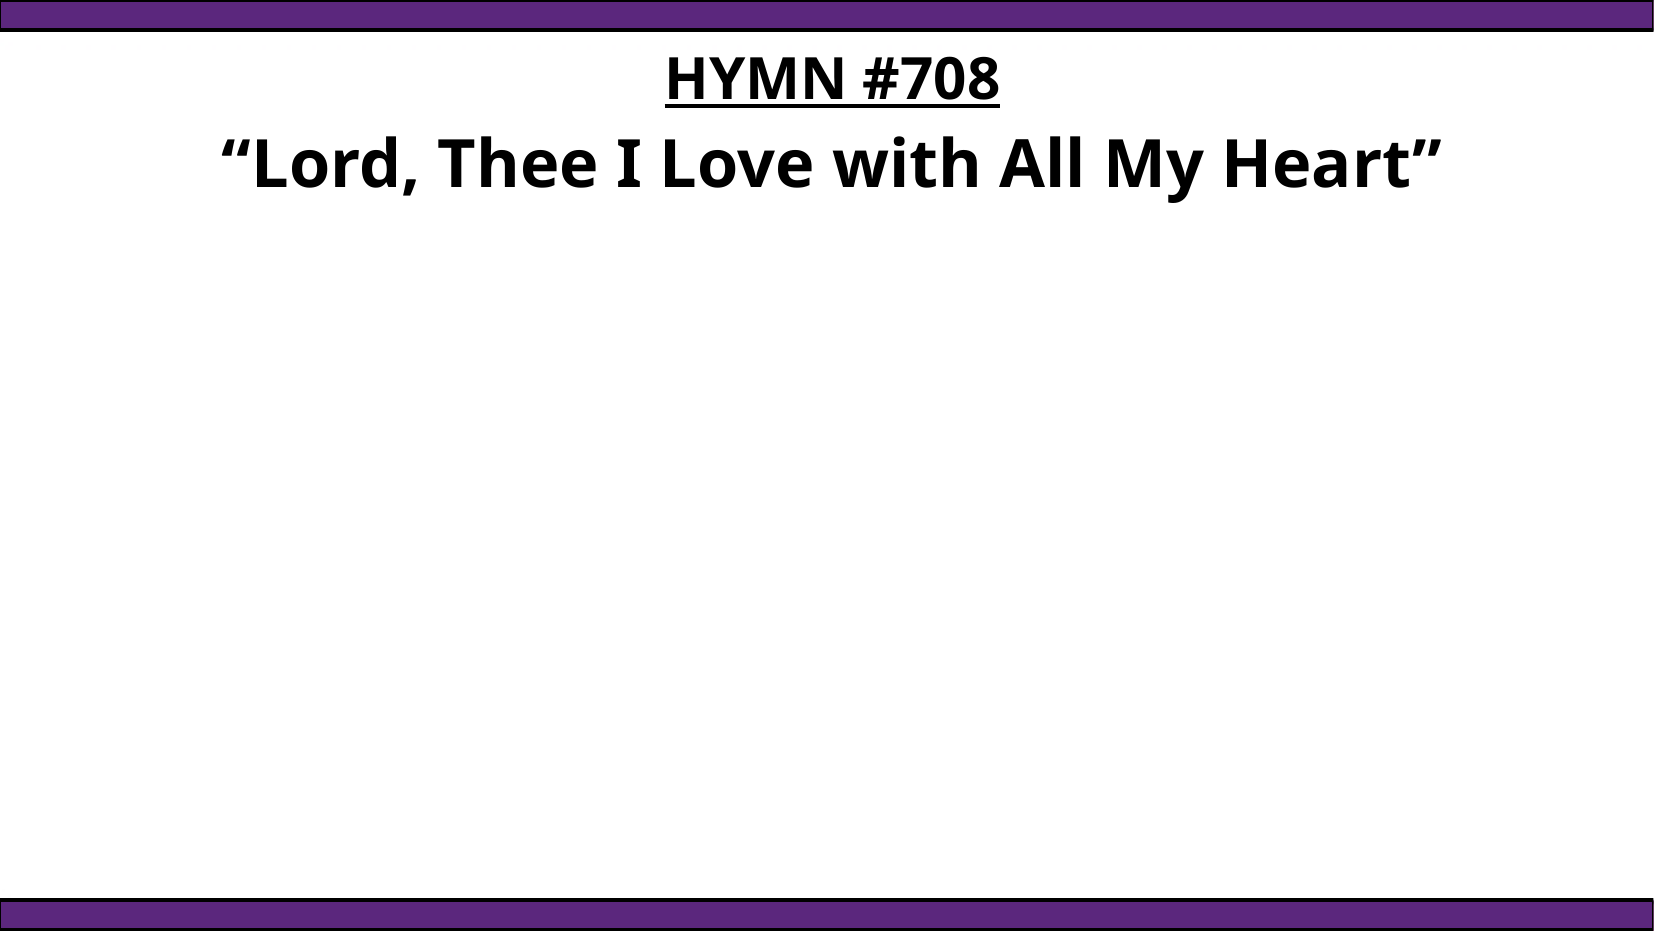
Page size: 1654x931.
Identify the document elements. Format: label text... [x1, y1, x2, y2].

text_box HYMN #708 “Lord, Thee I Love with All My Heart” [60, 30, 1606, 466]
text_box [0, 0, 1654, 31]
picture [0, 31, 1654, 900]
text_box [0, 900, 1654, 931]
